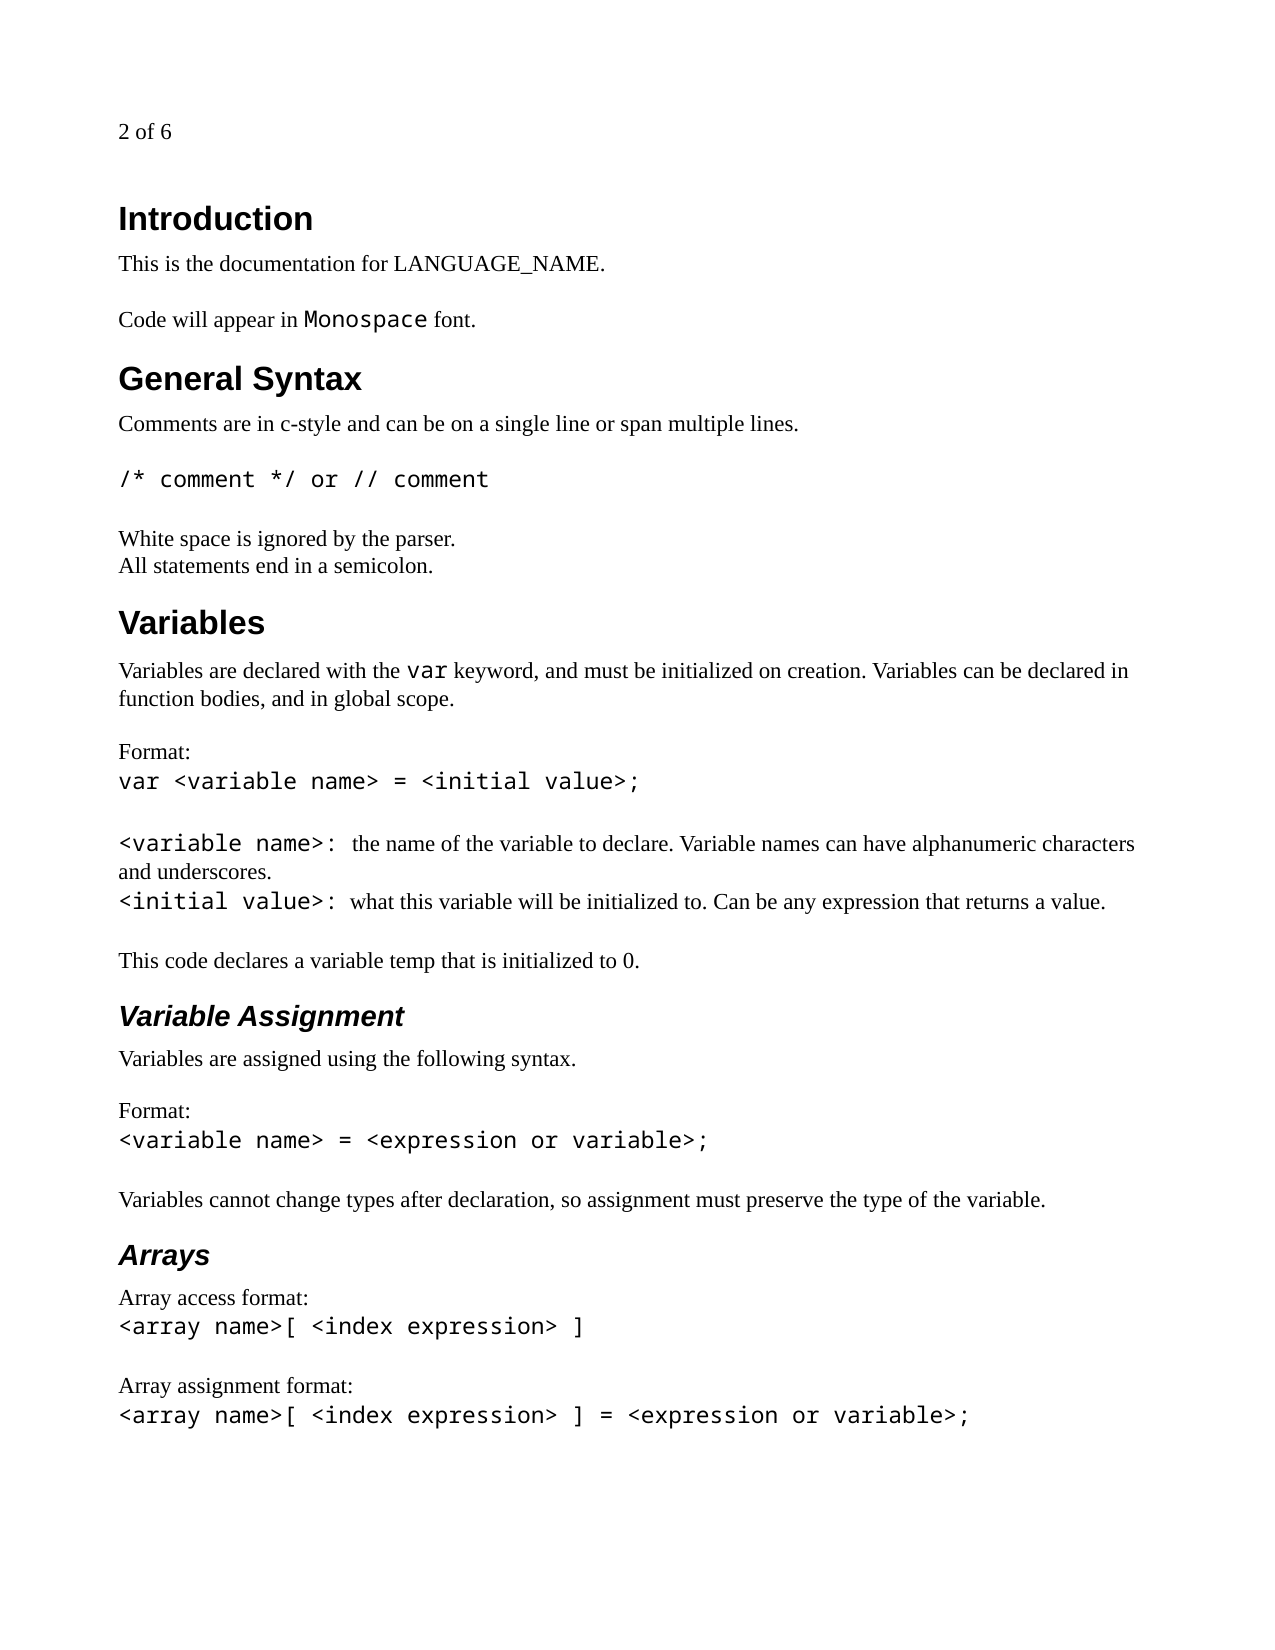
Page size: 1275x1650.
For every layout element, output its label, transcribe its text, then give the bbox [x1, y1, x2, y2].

text Array assignment format: [118, 1372, 1157, 1399]
subtitle Arrays [118, 1237, 1157, 1271]
text var <variable name> = <initial value>; [118, 764, 1157, 796]
text This code declares a variable temp that is initialized to 0. [118, 947, 1157, 973]
text <array name>[ <index expression> ] = <expression or variable>; [118, 1399, 1157, 1430]
subtitle Variables [118, 603, 1157, 642]
text <initial value>: what this variable will be initialized to. Can be any expression that returns a value. [118, 885, 1157, 916]
text <array name>[ <index expression> ] [118, 1310, 1157, 1341]
text Format: [118, 738, 1157, 764]
text Code will appear in Monospace font. [118, 303, 1157, 334]
text <variable name>: the name of the variable to declare. Variable names can have alphanumeric characters and underscores. [118, 827, 1157, 885]
text /* comment */ or // comment [118, 463, 1157, 494]
text Array access format: [118, 1283, 1157, 1310]
text White space is ignored by the parser. [118, 525, 1157, 552]
text Variables are assigned using the following syntax. [118, 1044, 1157, 1071]
subtitle Variable Assignment [118, 998, 1157, 1032]
text Format: [118, 1097, 1157, 1124]
text Variables cannot change types after declaration, so assignment must preserve the type of the variable. [118, 1186, 1157, 1212]
subtitle Introduction [118, 199, 1157, 238]
text All statements end in a semicolon. [118, 552, 1157, 578]
text This is the documentation for LANGUAGE_NAME. [118, 250, 1157, 276]
subtitle General Syntax [118, 359, 1157, 398]
text Comments are in c-style and can be on a single line or span multiple lines. [118, 410, 1157, 437]
text Variables are declared with the var keyword, and must be initialized on creation. Variables can be declared in function bodies, and in global scope. [118, 654, 1157, 712]
text <variable name> = <expression or variable>; [118, 1124, 1157, 1155]
